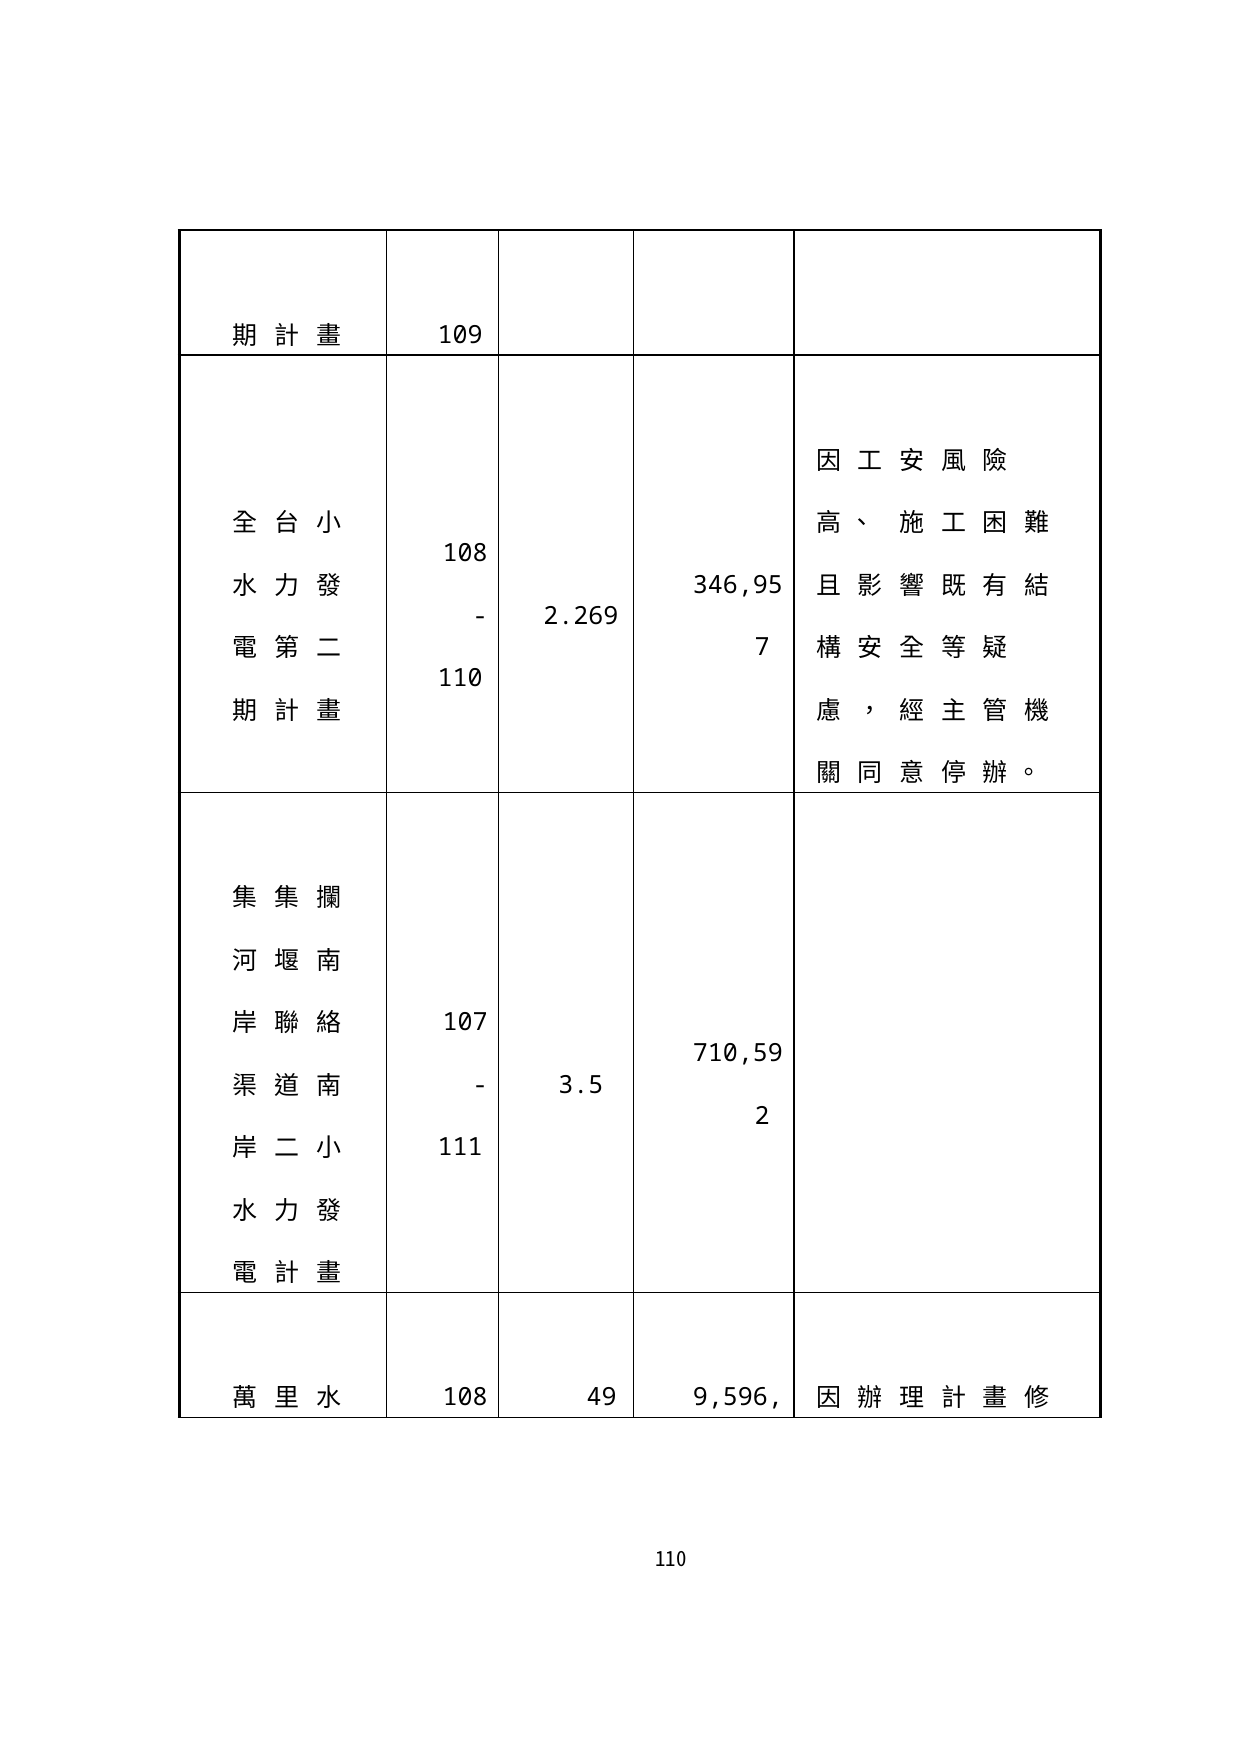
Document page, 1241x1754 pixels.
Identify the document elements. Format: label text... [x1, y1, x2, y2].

table_cell 108-110 [387, 356, 498, 792]
table_cell 710,592 [634, 793, 793, 1292]
table_cell [634, 231, 793, 354]
table_cell 集集攔河堰南岸聯絡渠道南岸二小水力發電計畫 [181, 793, 386, 1292]
table_cell 49 [499, 1293, 633, 1417]
table_cell [795, 231, 1099, 354]
table_cell 全台小水力發電第二期計畫 [181, 356, 386, 792]
table_cell 107-111 [387, 793, 498, 1292]
table_cell 108- [387, 1293, 498, 1417]
table_cell 9,596, [634, 1293, 793, 1417]
table_cell 346,957 [634, 356, 793, 792]
table_cell [795, 793, 1099, 1292]
table_cell 萬里水 [181, 1293, 386, 1417]
table_cell 因工安風險高、施工困難且影響既有結構安全等疑慮，經主管機關同意停辦。 [795, 356, 1099, 792]
table_cell 3.5 [499, 793, 633, 1292]
table_cell 期計畫 [181, 231, 386, 354]
table_cell 因辦理計畫修 [795, 1293, 1099, 1417]
table_cell [499, 231, 633, 354]
table_cell 2.269 [499, 356, 633, 792]
table_cell 109 [387, 231, 498, 354]
